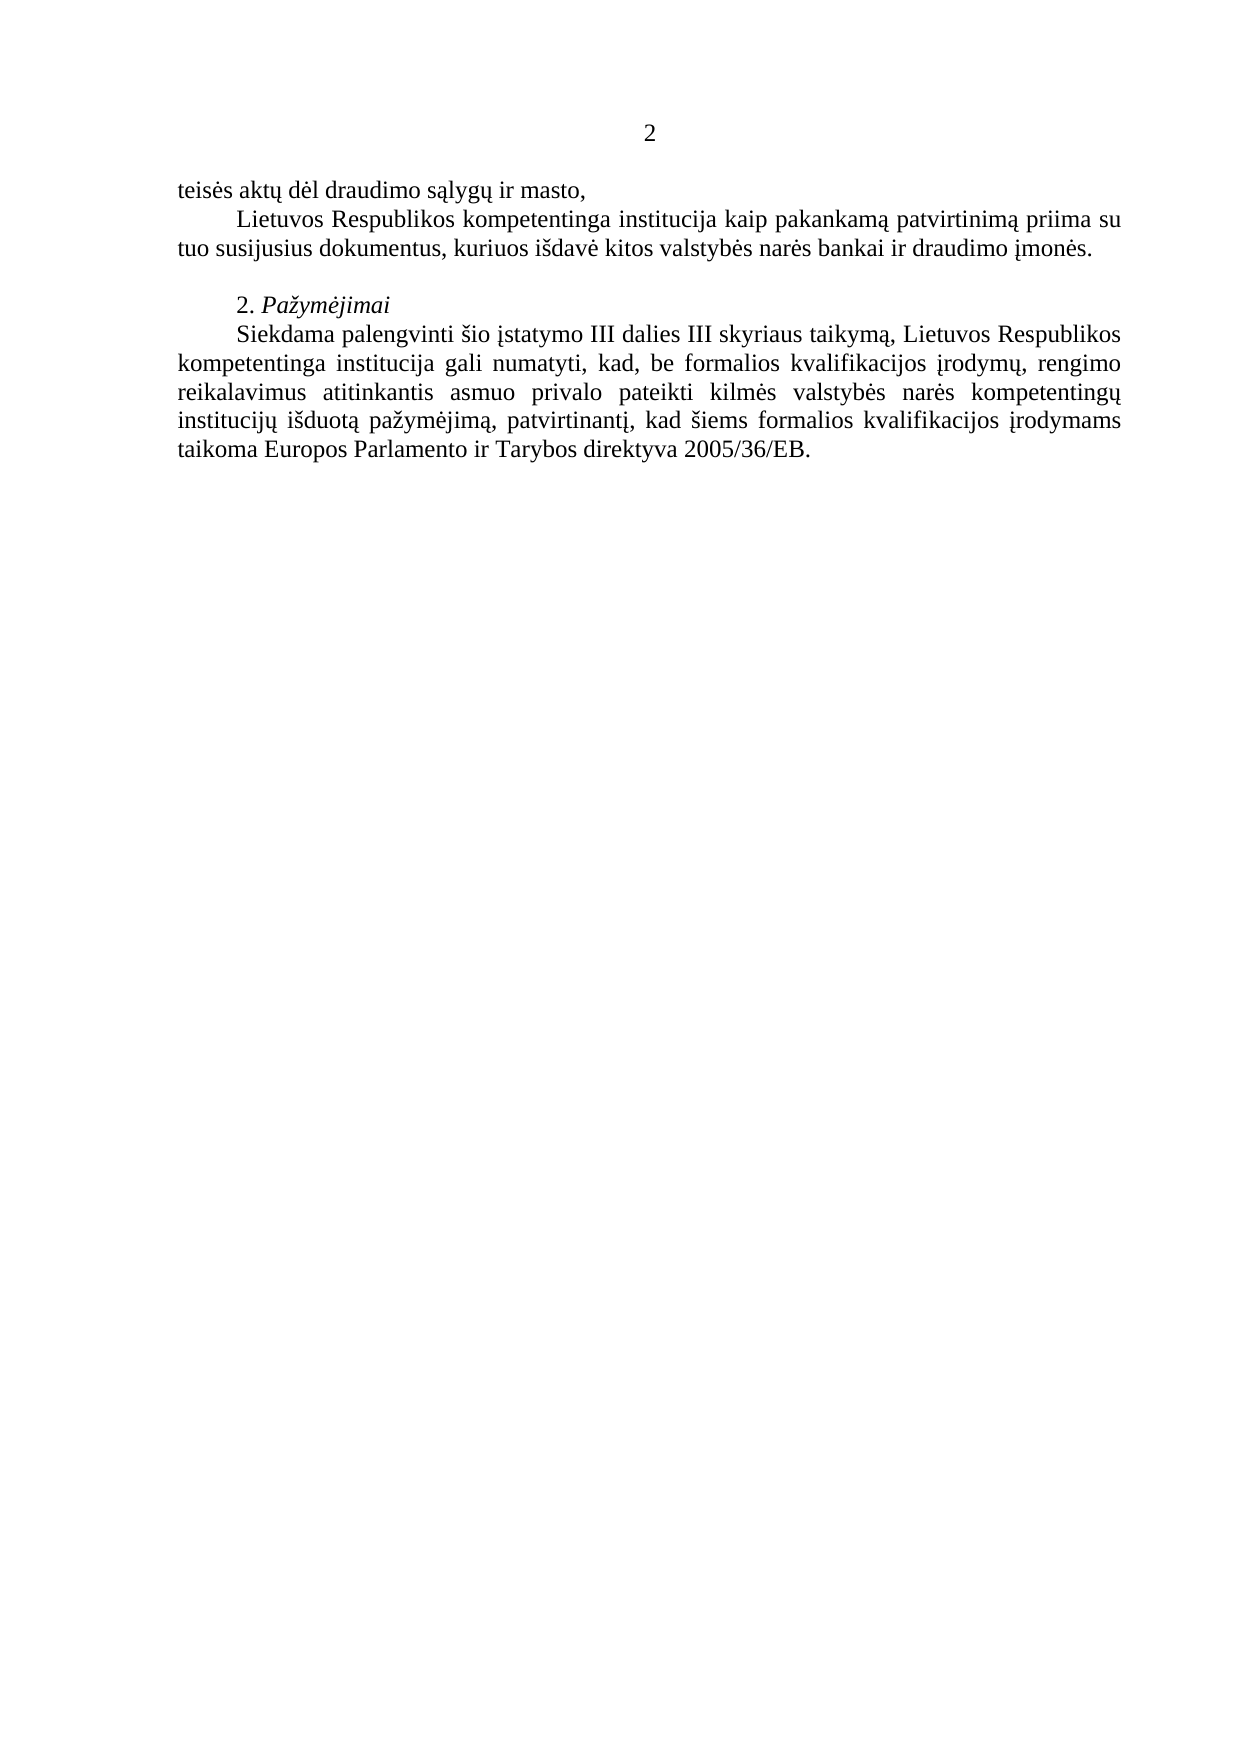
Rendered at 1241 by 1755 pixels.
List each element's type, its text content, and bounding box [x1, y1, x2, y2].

text Siekdama palengvinti šio įstatymo III dalies III skyriaus taikymą, Lietuvos Respublikos kompetentinga institucija gali numatyti, kad, be formalios kvalifikacijos įrodymų, rengimo reikalavimus atitinkantis asmuo privalo pateikti kilmės valstybės narės kompetentingų institucijų išduotą pažymėjimą, patvirtinantį, kad šiems formalios kvalifikacijos įrodymams taikoma Europos Parlamento ir Tarybos direktyva 2005/36/EB. [177, 319, 1122, 463]
text Lietuvos Respublikos kompetentinga institucija kaip pakankamą patvirtinimą priima su tuo susijusius dokumentus, kuriuos išdavė kitos valstybės narės bankai ir draudimo įmonės. [177, 204, 1122, 262]
text teisės aktų dėl draudimo sąlygų ir masto, [177, 176, 1122, 204]
text 2. Pažymėjimai [177, 291, 1122, 319]
